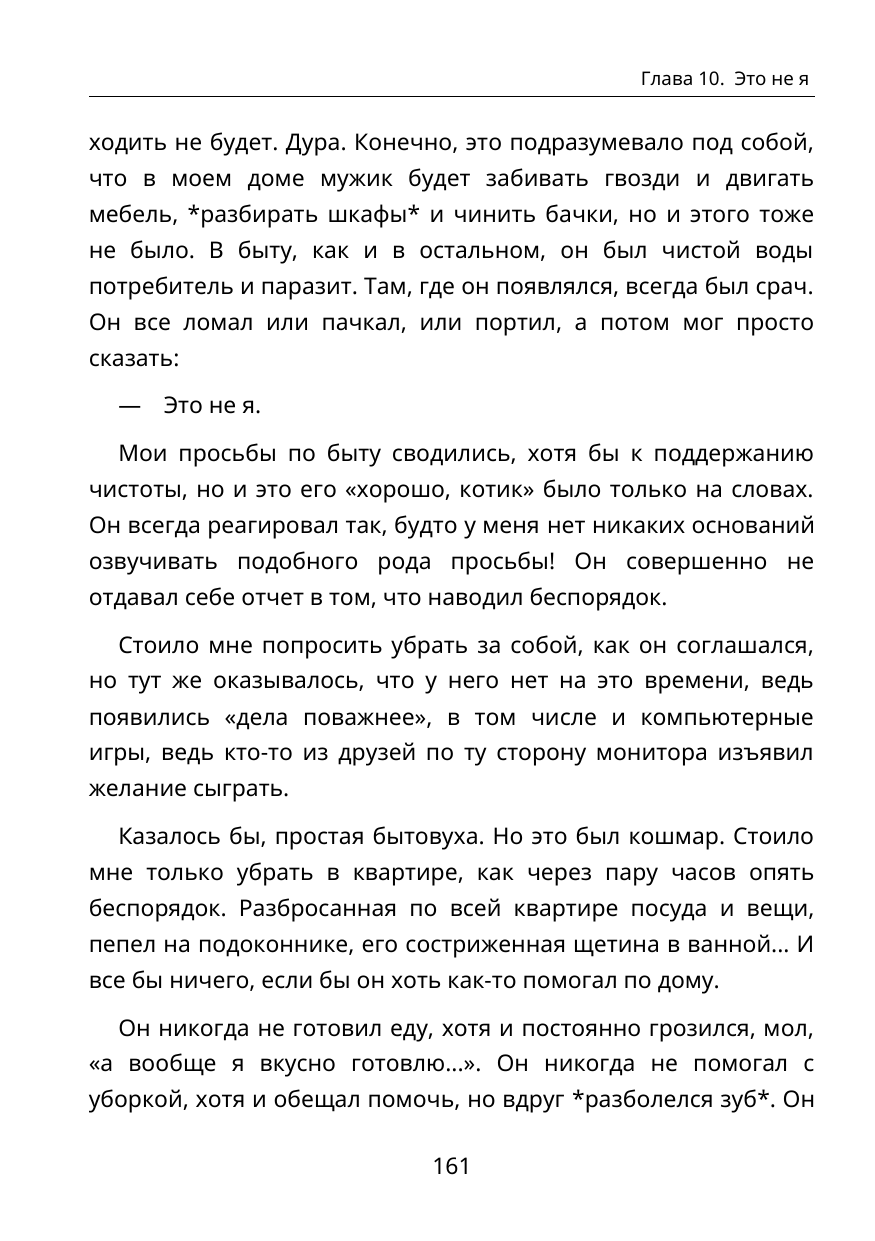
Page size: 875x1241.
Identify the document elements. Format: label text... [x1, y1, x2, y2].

text Он никогда не готовил еду, хотя и постоянно грозился, мол, «а вообще я вкусно готовлю...». Он никогда не помогал с уборкой, хотя и обещал помочь, но вдруг *разболелся зуб*. Он [88, 1011, 815, 1114]
text Стоило мне попросить убрать за собой, как он соглашался, но тут же оказывалось, что у него нет на это времени, ведь появились «дела поважнее», в том числе и компьютерные игры, ведь кто-то из друзей по ту сторону монитора изъявил желание сыграть. [88, 628, 815, 803]
text Мои просьбы по быту сводились, хотя бы к поддержанию чистоты, но и это его «хорошо, котик» было только на словах. Он всегда реагировал так, будто у меня нет никаких оснований озвучивать подобного рода просьбы! Он совершенно не отдавал себе отчет в том, что наводил беспорядок. [88, 437, 815, 612]
text ходить не будет. Дура. Конечно, это подразумевало под собой, что в моем доме мужик будет забивать гвозди и двигать мебель, *разбирать шкафы* и чинить бачки, но и этого тоже не было. В быту, как и в остальном, он был чистой воды потребитель и паразит. Там, где он появлялся, всегда был срач. Он все ломал или пачкал, или портил, а потом мог просто сказать: [88, 126, 815, 373]
text Казалось бы, простая бытовуха. Но это был кошмар. Стоило мне только убрать в квартире, как через пару часов опять беспорядок. Разбросанная по всей квартире посуда и вещи, пепел на подоконнике, его состриженная щетина в ванной... И все бы ничего, если бы он хоть как-то помогал по дому. [88, 820, 815, 995]
list Это не я. [88, 389, 815, 421]
